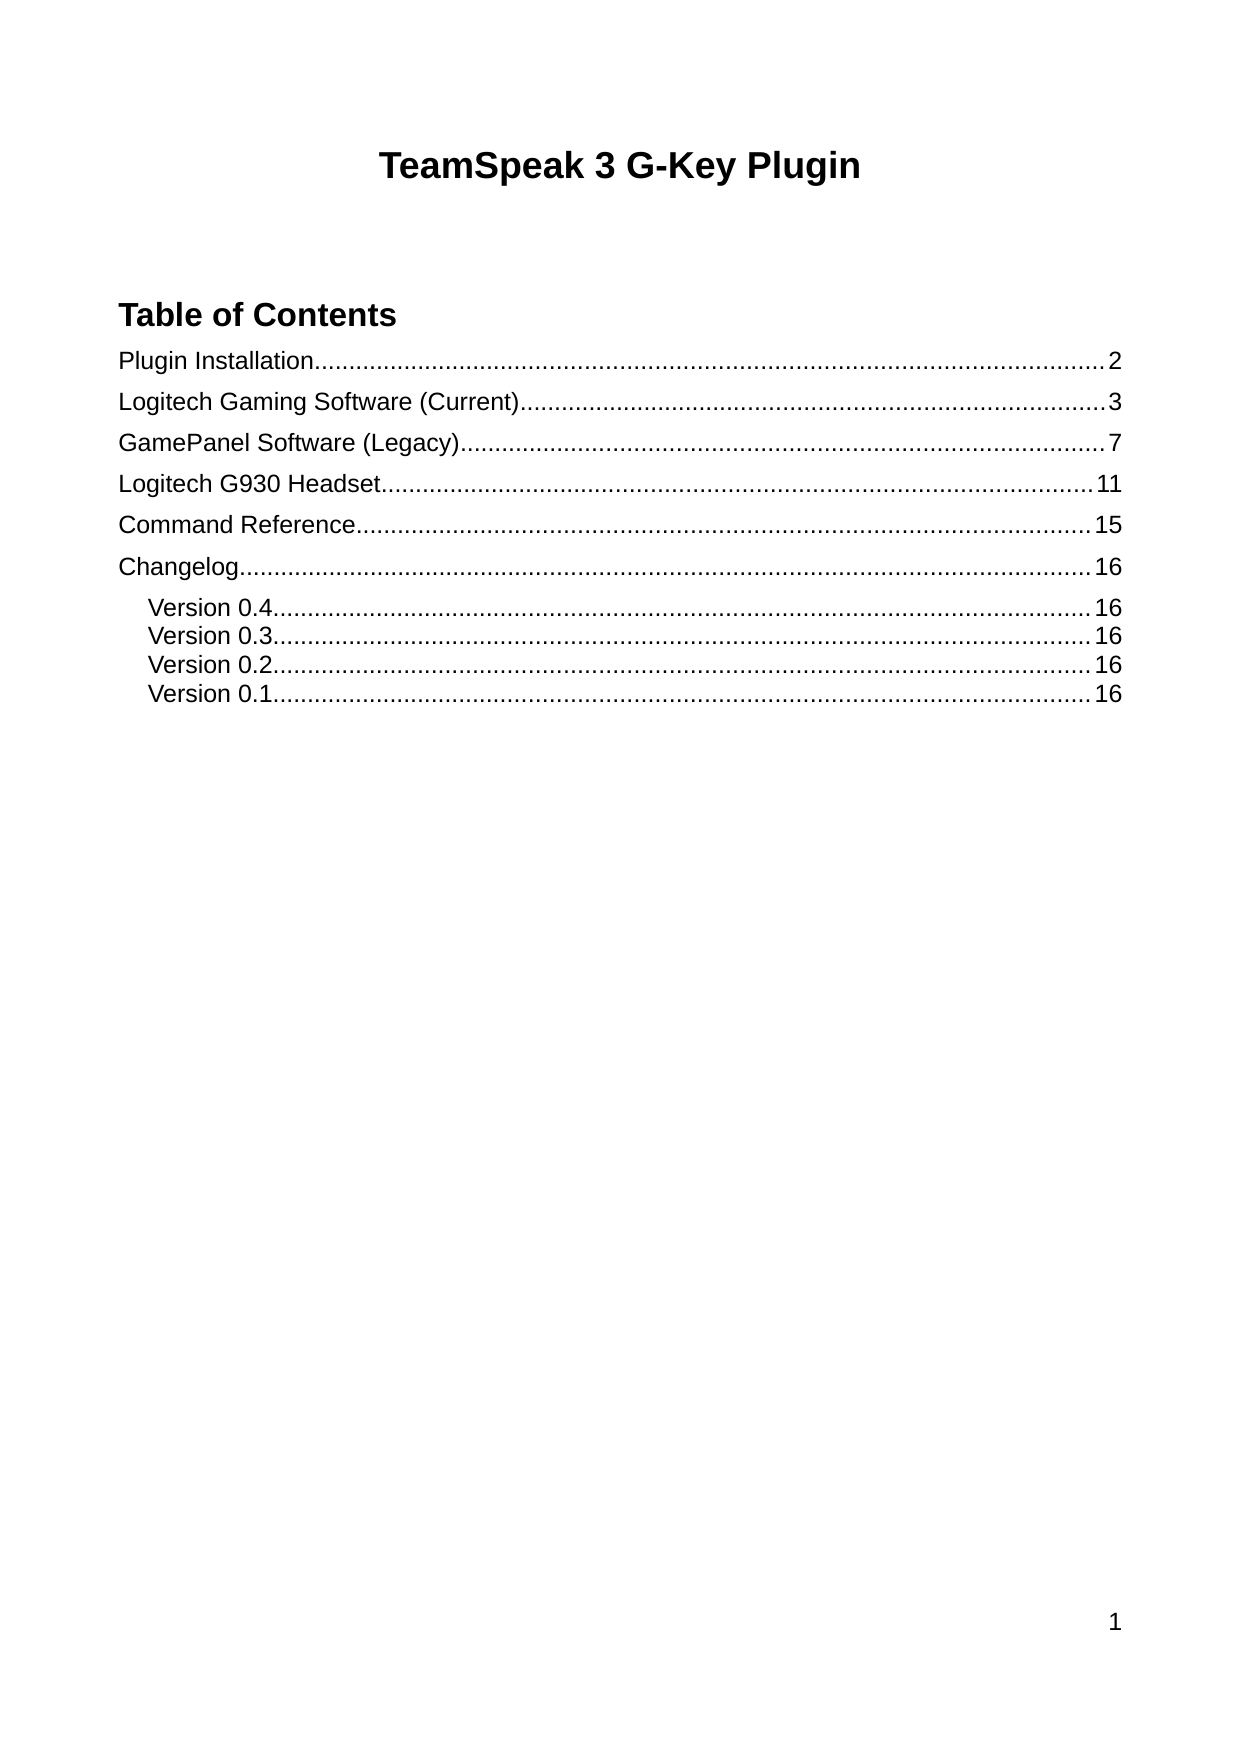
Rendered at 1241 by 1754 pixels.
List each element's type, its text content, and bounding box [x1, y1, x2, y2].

text GamePanel Software (Legacy) 7 [118, 428, 1122, 457]
text Logitech G930 Headset 11 [118, 469, 1122, 498]
text Command Reference 15 [118, 510, 1122, 539]
text Logitech Gaming Software (Current) 3 [118, 387, 1122, 416]
text Changelog 16 [118, 551, 1122, 580]
text Version 0.4 16 [148, 593, 1122, 621]
text Version 0.2 16 [148, 650, 1122, 679]
text Plugin Installation 2 [118, 346, 1122, 374]
text Version 0.3 16 [148, 621, 1122, 650]
subtitle Table of Contents [118, 295, 1122, 333]
text Version 0.1 16 [148, 679, 1122, 708]
title TeamSpeak 3 G-Key Plugin [118, 143, 1122, 186]
